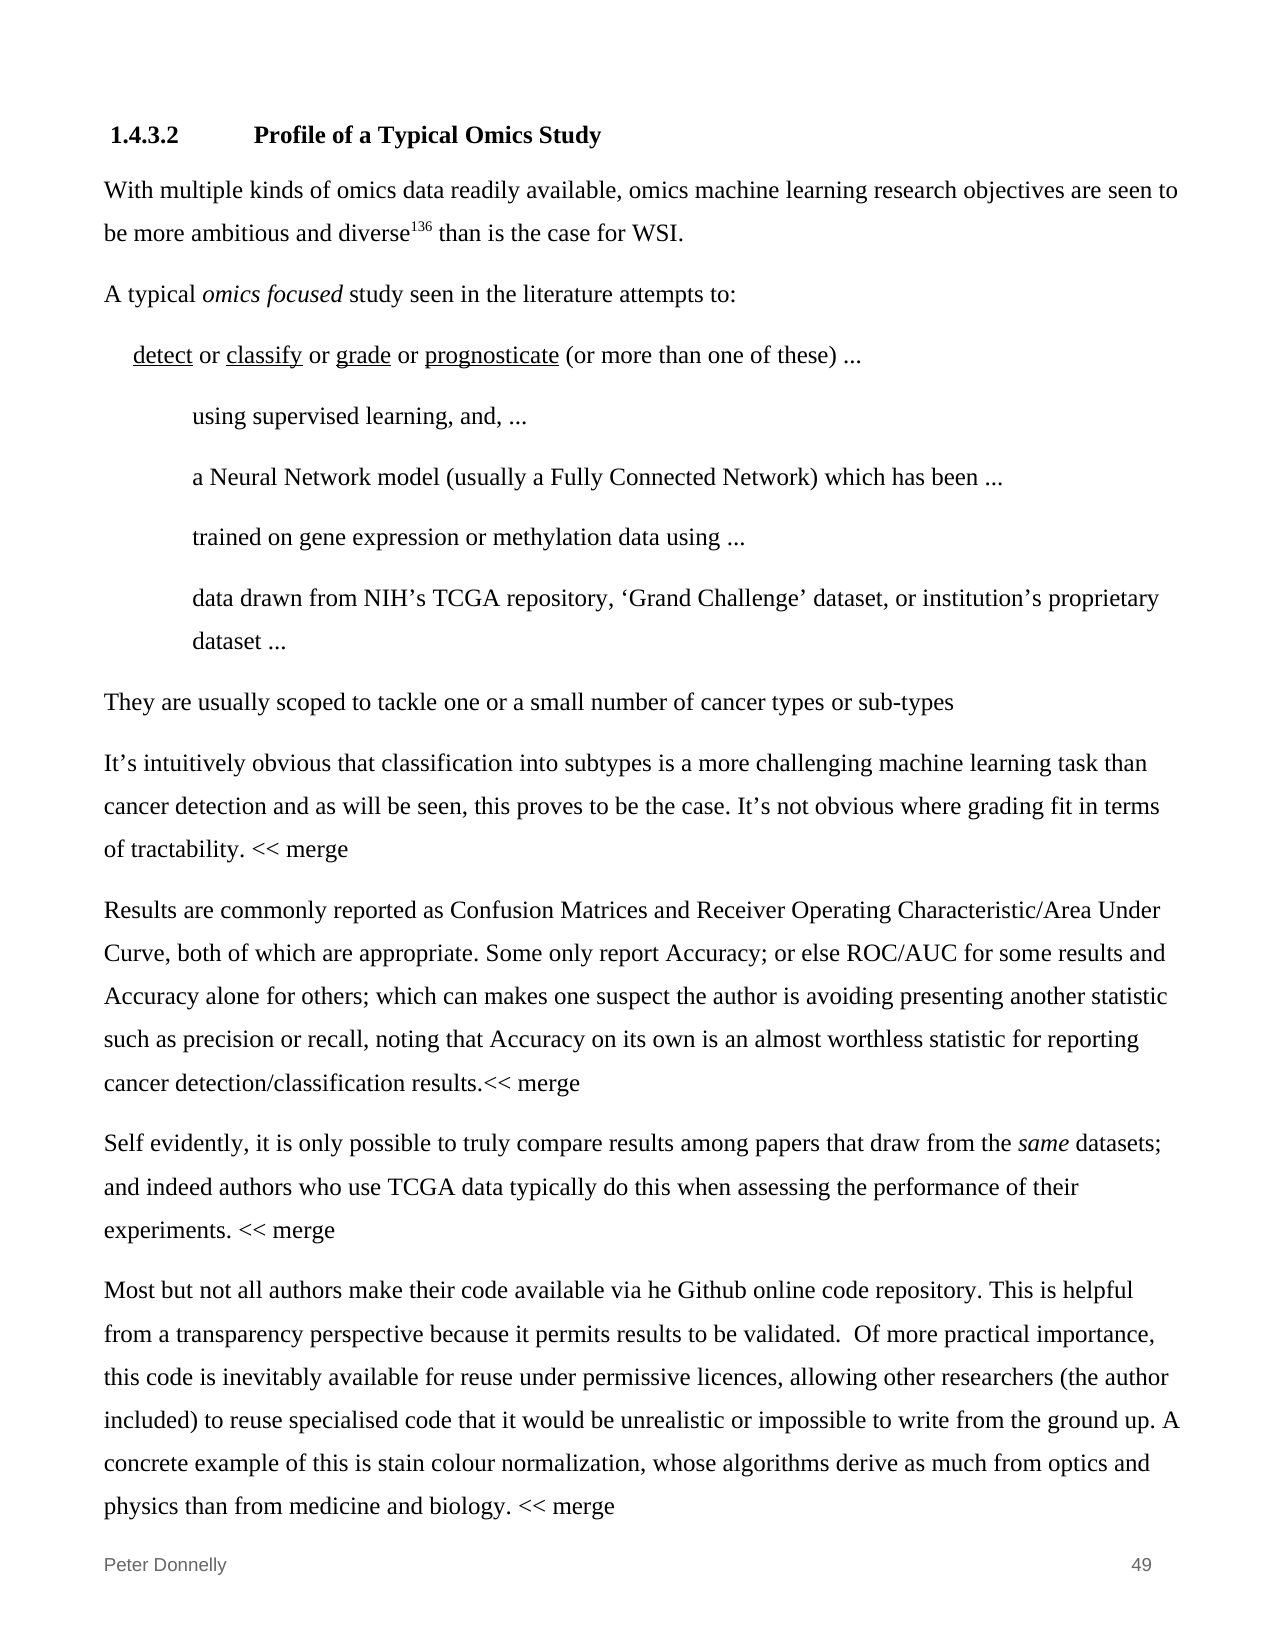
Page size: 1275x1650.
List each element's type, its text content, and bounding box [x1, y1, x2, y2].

text using supervised learning, and, ... [192, 401, 1181, 429]
subtitle Profile of a Typical Omics Study [103, 120, 1181, 148]
text a Neural Network model (usually a Fully Connected Network) which has been ... [192, 462, 1181, 490]
text data drawn from NIH’s TCGA repository, ‘Grand Challenge’ dataset, or institution’s proprietary dataset ... [192, 583, 1181, 655]
text It’s intuitively obvious that classification into subtypes is a more challenging machine learning task than cancer detection and as will be seen, this proves to be the case. It’s not obvious where grading fit in terms of tractability. << merge [103, 748, 1181, 863]
text trained on gene expression or methylation data using ... [192, 522, 1181, 551]
text They are usually scoped to tackle one or a small number of cancer types or sub-types [103, 687, 1181, 716]
text Results are commonly reported as Confusion Matrices and Receiver Operating Characteristic/Area Under Curve, both of which are appropriate. Some only report Accuracy; or else ROC/AUC for some results and Accuracy alone for others; which can makes one suspect the author is avoiding presenting another statistic such as precision or recall, noting that Accuracy on its own is an almost worthless statistic for reporting cancer detection/classification results.<< merge [103, 895, 1181, 1096]
text Self evidently, it is only possible to truly compare results among papers that draw from the same datasets; and indeed authors who use TCGA data typically do this when assessing the performance of their experiments. << merge [103, 1128, 1181, 1243]
text Most but not all authors make their code available via he Github online code repository. This is helpful from a transparency perspective because it permits results to be validated. Of more practical importance, this code is inevitably available for reuse under permissive licences, allowing other researchers (the author included) to reuse specialised code that it would be unrealistic or impossible to write from the ground up. A concrete example of this is stain colour normalization, whose algorithms derive as much from optics and physics than from medicine and biology. << merge [103, 1276, 1181, 1520]
text With multiple kinds of omics data readily available, omics machine learning research objectives are seen to be more ambitious and diverse than is the case for WSI. [103, 175, 1181, 247]
text detect or classify or grade or prognosticate (or more than one of these) ... [133, 340, 1181, 369]
text A typical omics focused study seen in the literature attempts to: [103, 279, 1181, 308]
